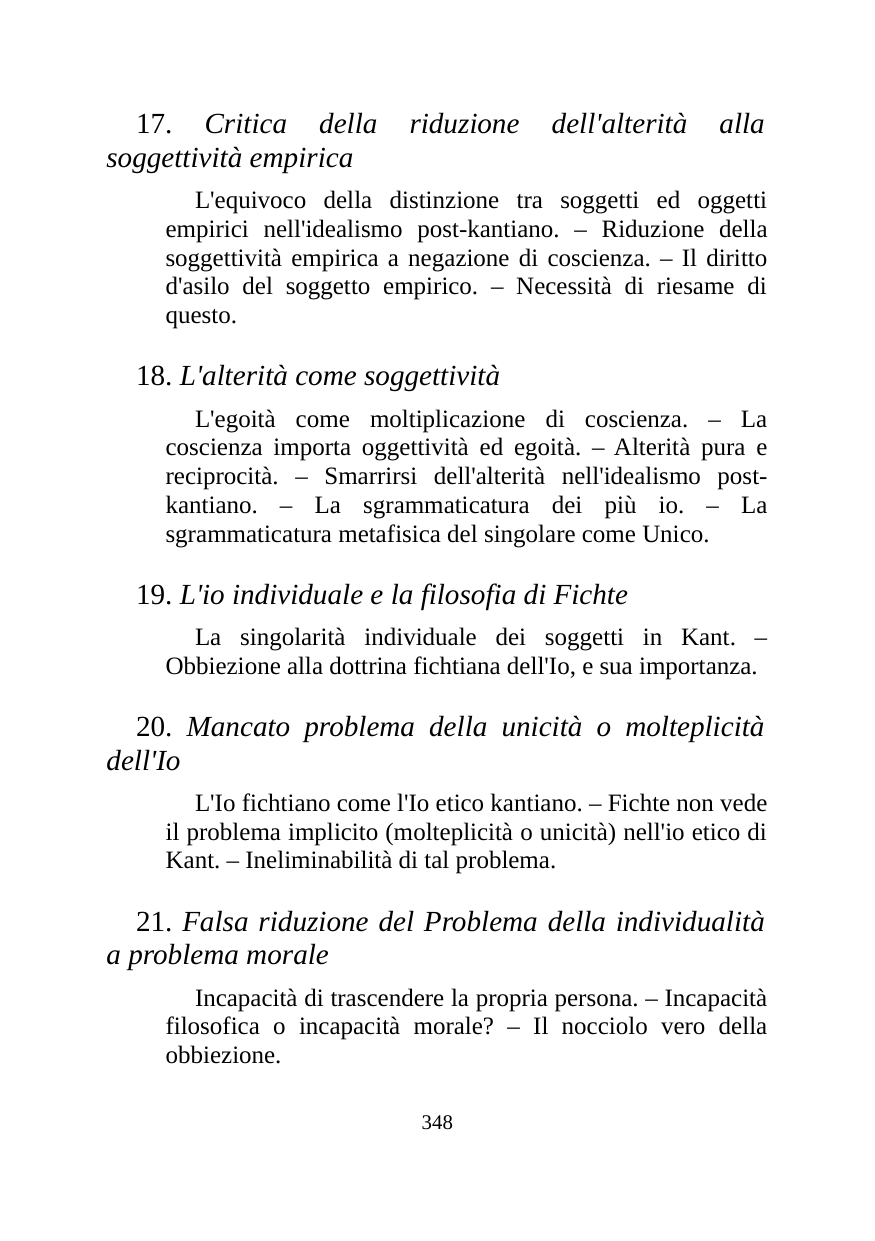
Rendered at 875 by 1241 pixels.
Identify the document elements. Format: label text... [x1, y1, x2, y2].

text 17. Critica della riduzione dell'alterità alla soggettività empirica [106, 106, 768, 173]
text 18. L'alterità come soggettività [106, 358, 768, 392]
text L'Io fichtiano come l'Io etico kantiano. – Fichte non vede il problema implicito (molteplicità o unicità) nell'io etico di Kant. – Ineliminabilità di tal problema. [165, 788, 768, 874]
text 20. Mancato problema della unicità o molteplicità dell'Io [106, 709, 768, 776]
text L'equivoco della distinzione tra soggetti ed oggetti empirici nell'idealismo post-kantiano. – Riduzione della soggettività empirica a negazione di coscienza. – Il diritto d'asilo del soggetto empirico. – Necessità di riesame di questo. [165, 185, 768, 329]
text 21. Falsa riduzione del Problema della individualità a problema morale [106, 904, 768, 971]
text L'egoità come moltiplicazione di coscienza. – La coscienza importa oggettività ed egoità. – Alterità pura e reciprocità. – Smarrirsi dell'alterità nell'idealismo post-kantiano. – La sgrammaticatura dei più io. – La sgrammaticatura metafisica del singolare come Unico. [165, 404, 768, 547]
text Incapacità di trascendere la propria persona. – Incapacità filosofica o incapacità morale? – Il nocciolo vero della obbiezione. [165, 983, 768, 1069]
text La singolarità individuale dei soggetti in Kant. – Obbiezione alla dottrina fichtiana dell'Io, e sua importanza. [165, 622, 768, 680]
text 19. L'io individuale e la filosofia di Fichte [106, 577, 768, 610]
